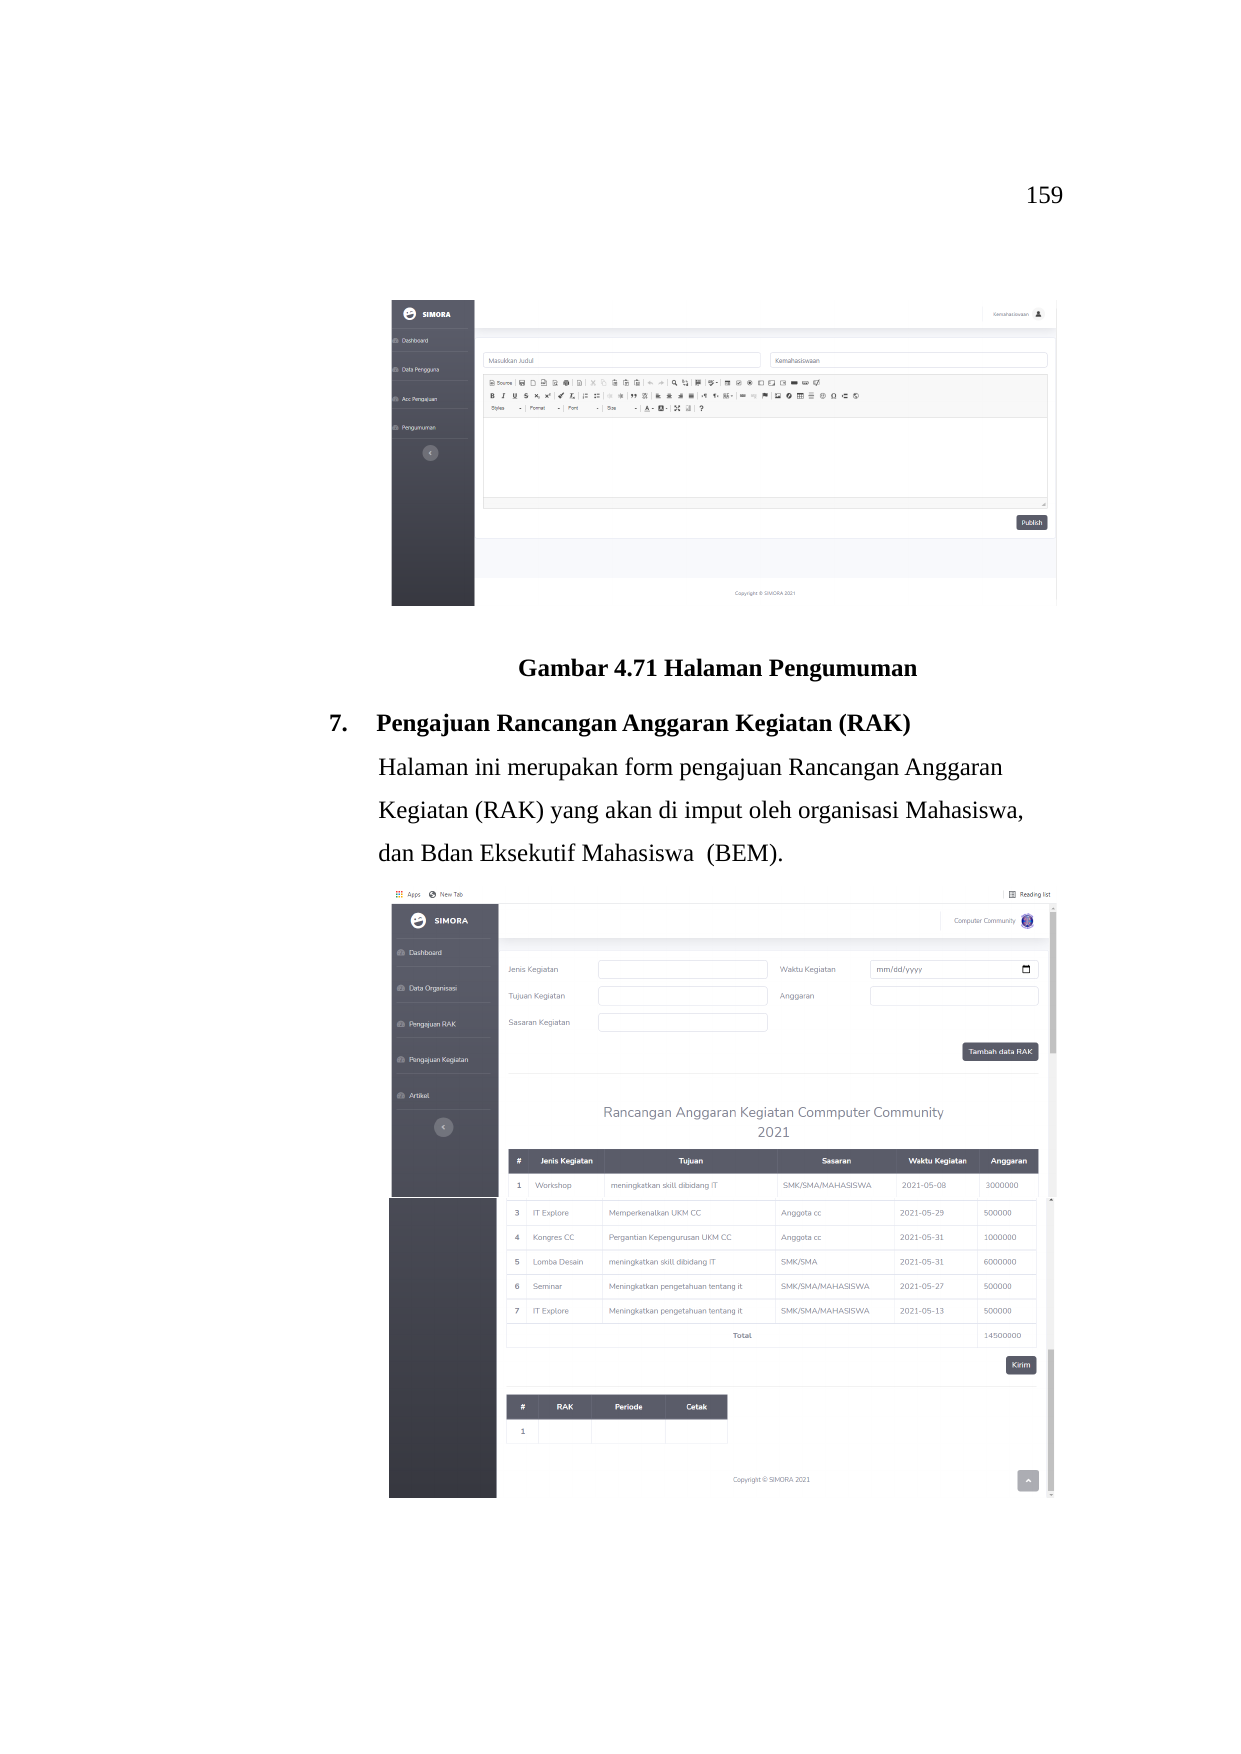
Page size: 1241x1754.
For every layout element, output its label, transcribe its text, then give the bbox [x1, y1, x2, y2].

list Pengajuan Rancangan Anggaran Kegiatan (RAK) [317, 708, 1063, 737]
picture [391, 300, 1057, 606]
table_header [386, 295, 1062, 640]
list Halaman ini merupakan form pengajuan Rancangan Anggaran Kegiatan (RAK) yang akan di imput oleh organisasi Mahasiswa, dan Bdan Eksekutif Mahasiswa (BEM). [378, 752, 1063, 867]
list Gambar 4.71 Halaman Pengumuman [372, 653, 1063, 682]
picture [389, 1198, 1055, 1498]
table_header [386, 881, 1062, 1532]
picture [391, 886, 1057, 1197]
